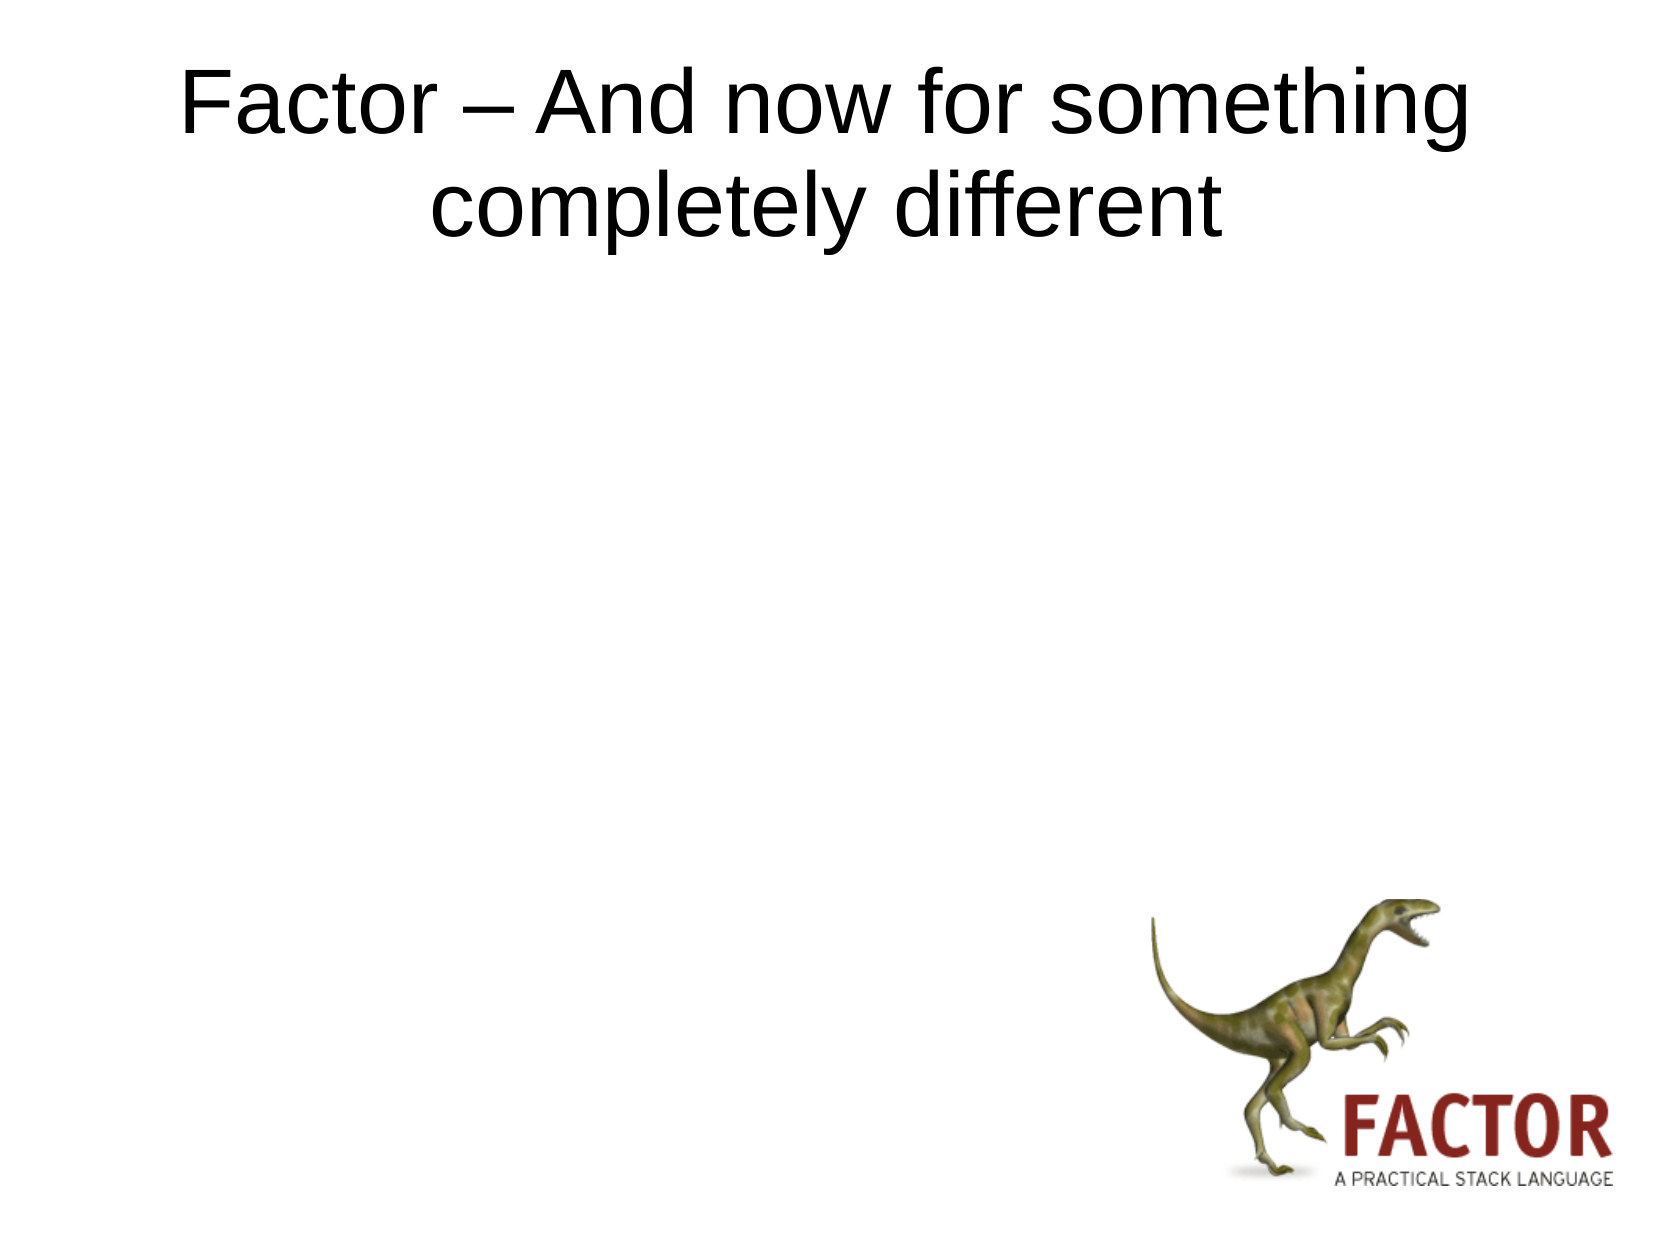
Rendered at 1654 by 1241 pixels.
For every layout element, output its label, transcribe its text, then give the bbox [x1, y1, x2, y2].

picture [1151, 899, 1613, 1186]
title Factor – And now for something completely different [82, 56, 1571, 250]
